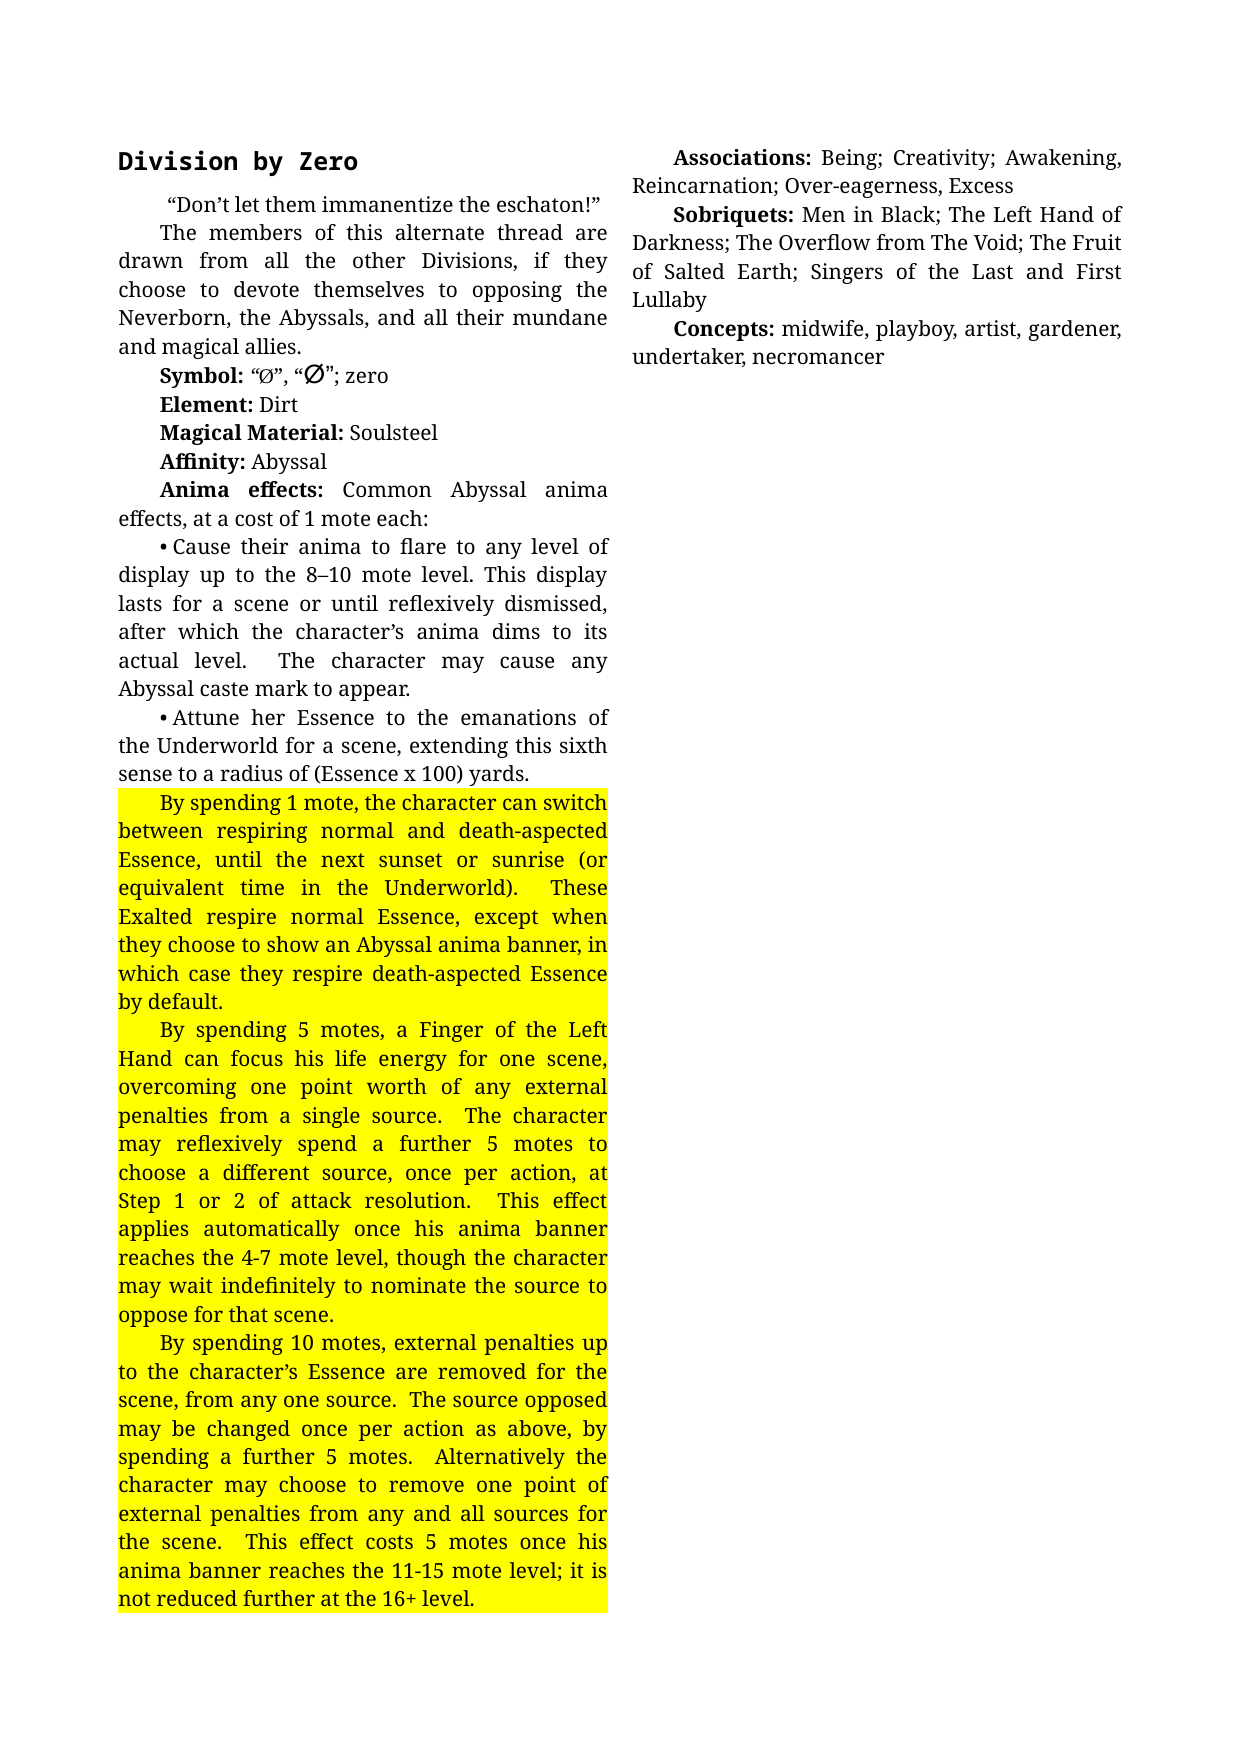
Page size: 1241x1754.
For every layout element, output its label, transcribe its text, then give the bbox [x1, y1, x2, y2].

text Affinity: Abyssal [118, 447, 608, 475]
text By spending 1 mote, the character can switch between respiring normal and death-aspected Essence, until the next sunset or sunrise (or equivalent time in the Underworld). These Exalted respire normal Essence, except when they choose to show an Abyssal anima banner, in which case they respire death-aspected Essence by default. [118, 788, 608, 1016]
text Element: Dirt [118, 390, 608, 418]
text Anima effects: Common Abyssal anima effects, at a cost of 1 mote each: [118, 475, 608, 532]
text By spending 5 motes, a Finger of the Left Hand can focus his life energy for one scene, overcoming one point worth of any external penalties from a single source. The character may reflexively spend a further 5 motes to choose a different source, once per action, at Step 1 or 2 of attack resolution. This effect applies automatically once his anima banner reaches the 4-7 mote level, though the character may wait indefinitely to nominate the source to oppose for that scene. [118, 1016, 608, 1328]
text Magical Material: Soulsteel [118, 418, 608, 447]
list Attune her Essence to the emanations of the Underworld for a scene, extending this sixth sense to a radius of (Essence x 100) yards. [118, 703, 608, 788]
text By spending 10 motes, external penalties up to the character’s Essence are removed for the scene, from any one source. The source opposed may be changed once per action as above, by spending a further 5 motes. Alternatively the character may choose to remove one point of external penalties from any and all sources for the scene. This effect costs 5 motes once his anima banner reaches the 11-15 mote level; it is not reduced further at the 16+ level. [118, 1328, 608, 1613]
text Associations: Being; Creativity; Awakening, Reincarnation; Over-eagerness, Excess [632, 143, 1122, 200]
text Concepts: midwife, playboy, artist, gardener, undertaker, necromancer [632, 314, 1122, 371]
text “Don’t let them immanentize the eschaton!” [118, 190, 608, 218]
text Sobriquets: Men in Black; The Left Hand of Darkness; The Overflow from The Void; The Fruit of Salted Earth; Singers of the Last and First Lullaby [632, 200, 1122, 314]
subtitle Division by Zero [118, 143, 608, 177]
text The members of this alternate thread are drawn from all the other Divisions, if they choose to devote themselves to opposing the Neverborn, the Abyssals, and all their mundane and magical allies. [118, 218, 608, 360]
list Cause their anima to flare to any level of display up to the 8–10 mote level. This display lasts for a scene or until reflexively dismissed, after which the character’s anima dims to its actual level. The character may cause any Abyssal caste mark to appear. [118, 532, 608, 703]
text Symbol: “Ø”, “ⵁ”; zero [118, 360, 608, 390]
